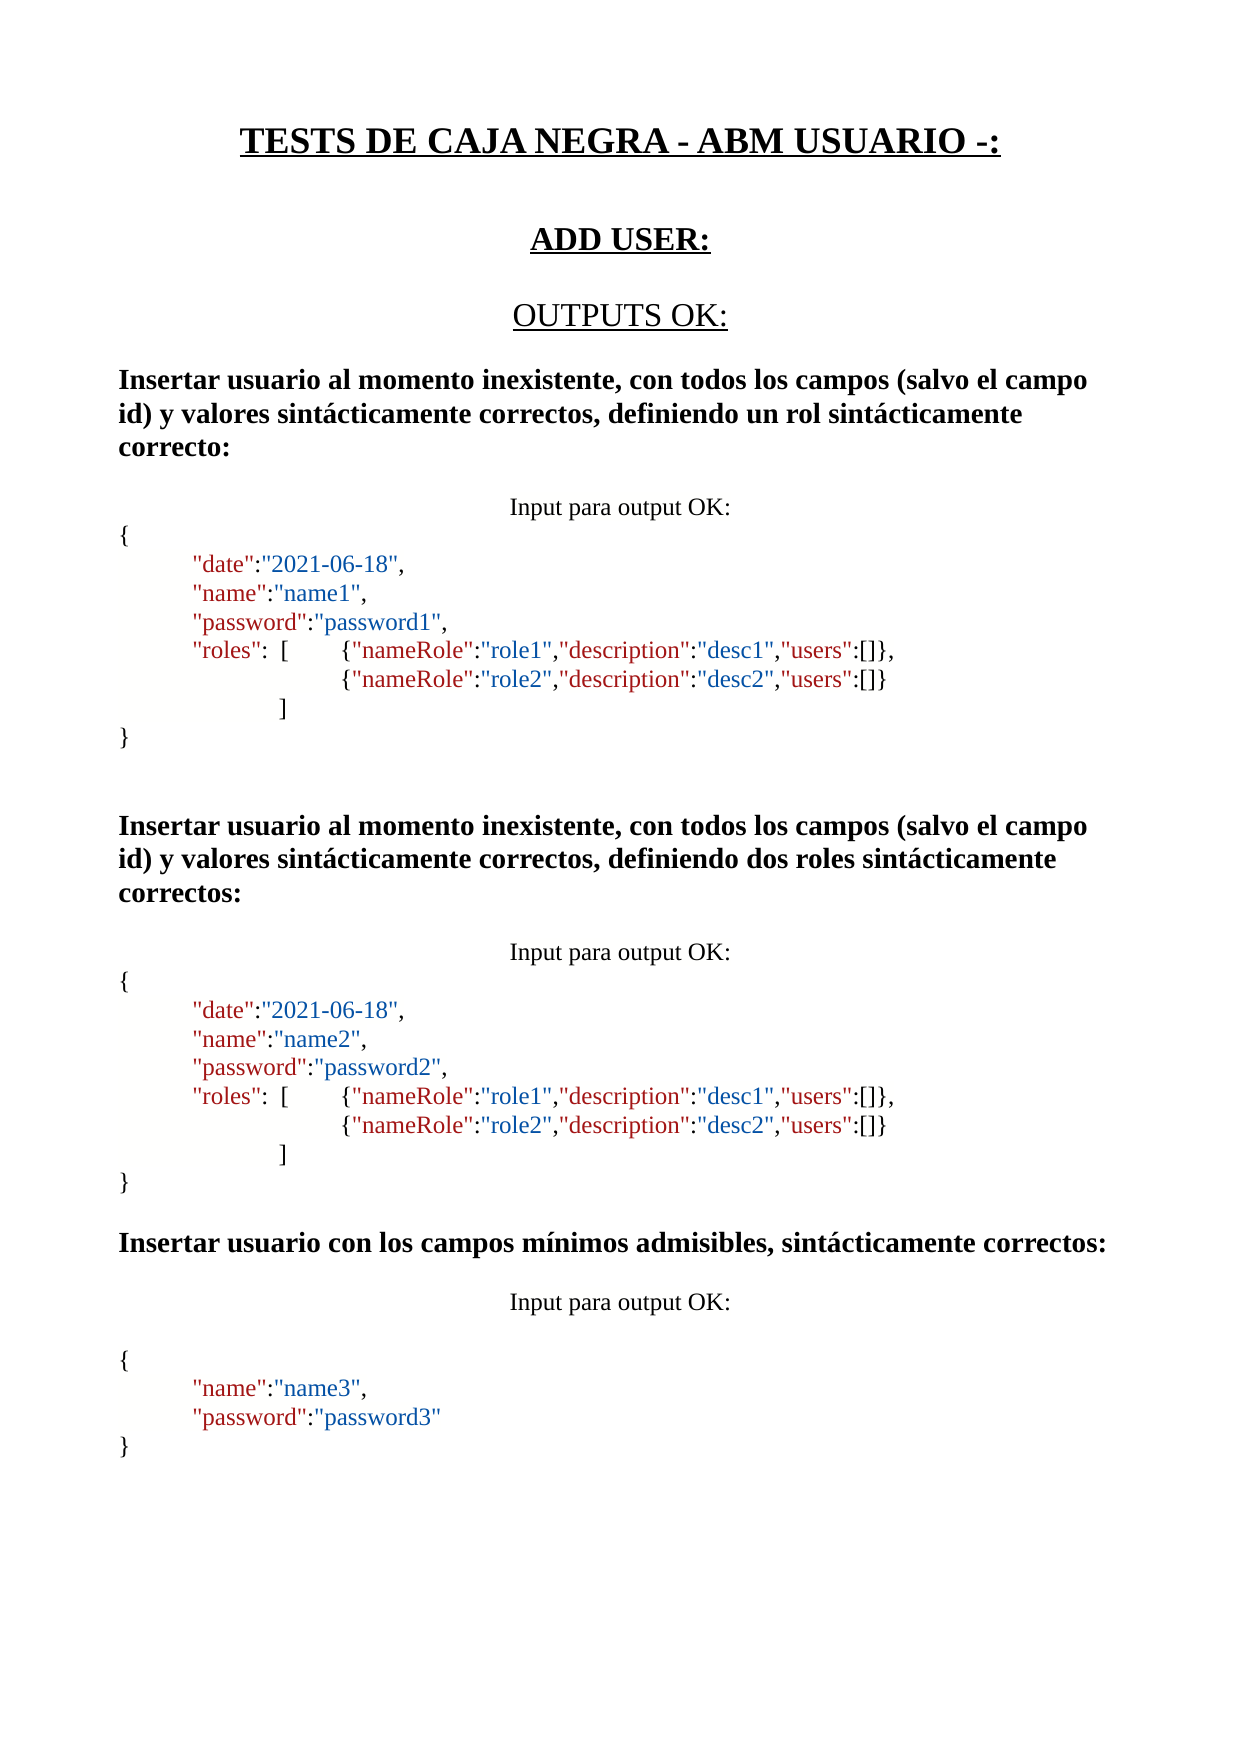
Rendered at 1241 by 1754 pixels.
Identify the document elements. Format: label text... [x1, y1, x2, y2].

text } [118, 1167, 1122, 1196]
text "roles": [ {"nameRole":"role1","description":"desc1","users":[]}, [118, 636, 1122, 664]
text } [118, 722, 1122, 751]
text "password":"password2", [118, 1052, 1122, 1081]
text "date":"2021-06-18", [118, 549, 1122, 578]
text TESTS DE CAJA NEGRA - ABM USUARIO -: [118, 118, 1122, 161]
text OUTPUTS OK: [118, 295, 1122, 334]
text { [118, 521, 1122, 549]
text "roles": [ {"nameRole":"role1","description":"desc1","users":[]}, [118, 1081, 1122, 1110]
text Input para output OK: [118, 492, 1122, 521]
text {"nameRole":"role2","description":"desc2","users":[]} [118, 664, 1122, 693]
text {"nameRole":"role2","description":"desc2","users":[]} [118, 1110, 1122, 1139]
text ] [118, 693, 1122, 722]
text { [118, 1345, 1122, 1373]
text "name":"name2", [118, 1024, 1122, 1052]
text "date":"2021-06-18", [118, 995, 1122, 1024]
text Input para output OK: [118, 937, 1122, 966]
text "password":"password1", [118, 607, 1122, 636]
text ADD USER: [118, 219, 1122, 257]
text "name":"name3", [118, 1373, 1122, 1402]
text Insertar usuario al momento inexistente, con todos los campos (salvo el campo id) y valores sintácticamente correctos, definiendo un rol sintácticamente correcto: [118, 362, 1122, 463]
text Insertar usuario al momento inexistente, con todos los campos (salvo el campo id) y valores sintácticamente correctos, definiendo dos roles sintácticamente correctos: [118, 808, 1122, 909]
text Input para output OK: [118, 1287, 1122, 1316]
text { [118, 966, 1122, 995]
text Insertar usuario con los campos mínimos admisibles, sintácticamente correctos: [118, 1225, 1122, 1258]
text ] [118, 1139, 1122, 1167]
text "password":"password3" [118, 1402, 1122, 1431]
text "name":"name1", [118, 578, 1122, 607]
text } [118, 1431, 1122, 1460]
